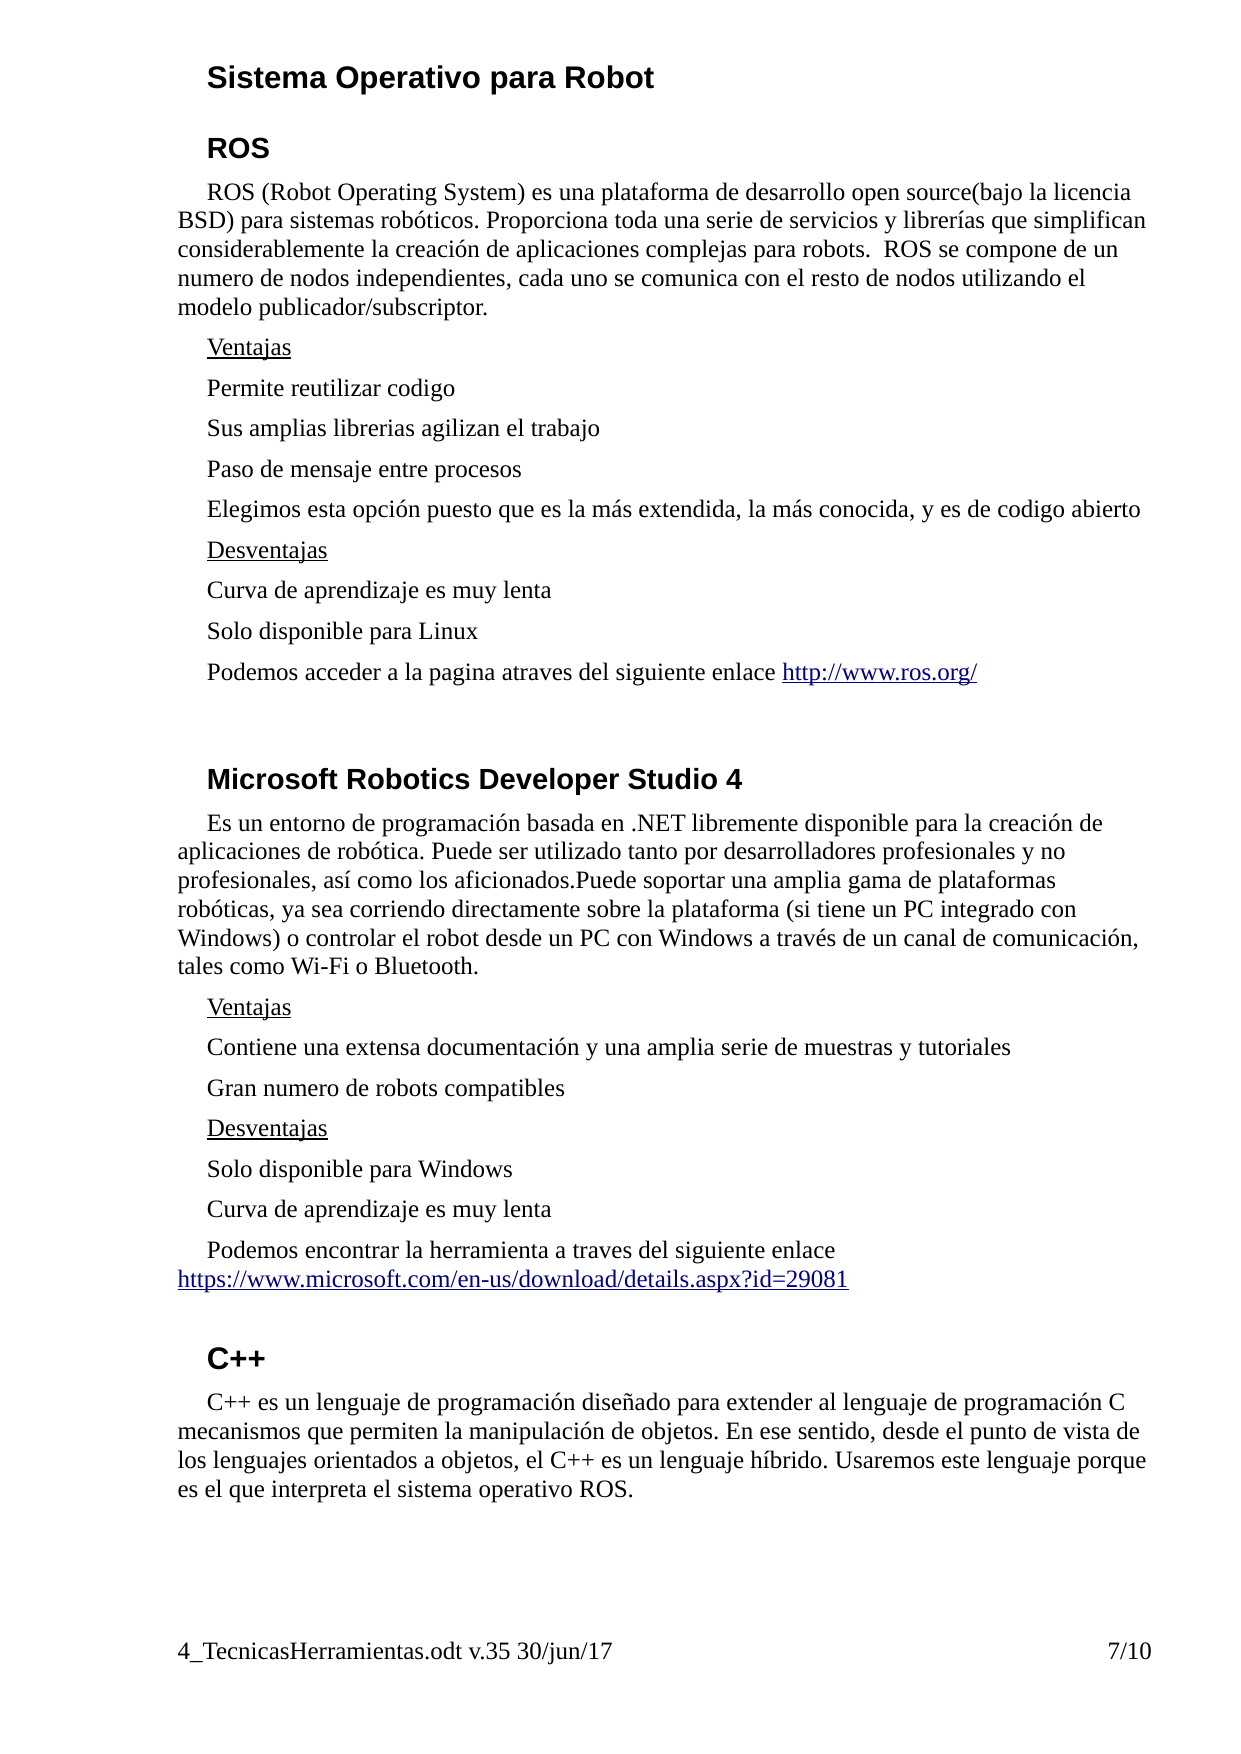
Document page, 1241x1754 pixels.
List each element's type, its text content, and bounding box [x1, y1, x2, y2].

text Ventajas [177, 332, 1152, 361]
text Contiene una extensa documentación y una amplia serie de muestras y tutoriales [177, 1032, 1152, 1061]
text Es un entorno de programación basada en .NET libremente disponible para la creación de aplicaciones de robótica. Puede ser utilizado tanto por desarrolladores profesionales y no profesionales, así como los aficionados.Puede soportar una amplia gama de plataformas robóticas, ya sea corriendo directamente sobre la plataforma (si tiene un PC integrado con Windows) o controlar el robot desde un PC con Windows a través de un canal de comunicación, tales como Wi-Fi o Bluetooth. [177, 808, 1152, 980]
text Solo disponible para Windows [177, 1154, 1152, 1183]
text Paso de mensaje entre procesos [177, 454, 1152, 483]
text Ventajas [177, 992, 1152, 1021]
subtitle C++ [207, 1340, 1152, 1376]
text ROS (Robot Operating System) es una plataforma de desarrollo open source(bajo la licencia BSD) para sistemas robóticos. Proporciona toda una serie de servicios y librerías que simplifican considerablemente la creación de aplicaciones complejas para robots. ROS se compone de un numero de nodos independientes, cada uno se comunica con el resto de nodos utilizando el modelo publicador/subscriptor. [177, 177, 1152, 321]
subtitle Microsoft Robotics Developer Studio 4 [207, 762, 1152, 796]
text Podemos acceder a la pagina atraves del siguiente enlace http://www.ros.org/ [177, 657, 1152, 685]
text C++ es un lenguaje de programación diseñado para extender al lenguaje de programación C mecanismos que permiten la manipulación de objetos. En ese sentido, desde el punto de vista de los lenguajes orientados a objetos, el C++ es un lenguaje híbrido. Usaremos este lenguaje porque es el que interpreta el sistema operativo ROS. [177, 1387, 1152, 1502]
text Podemos encontrar la herramienta a traves del siguiente enlace https://www.microsoft.com/en-us/download/details.aspx?id=29081 [177, 1235, 1152, 1293]
text Gran numero de robots compatibles [177, 1073, 1152, 1102]
text Sus amplias librerias agilizan el trabajo [177, 413, 1152, 442]
text Curva de aprendizaje es muy lenta [177, 576, 1152, 604]
text Desventajas [177, 535, 1152, 564]
text Curva de aprendizaje es muy lenta [177, 1194, 1152, 1223]
text Permite reutilizar codigo [177, 373, 1152, 402]
subtitle ROS [207, 132, 1152, 165]
text Elegimos esta opción puesto que es la más extendida, la más conocida, y es de codigo abierto [177, 494, 1152, 523]
subtitle Sistema Operativo para Robot [207, 59, 1152, 95]
text Desventajas [177, 1113, 1152, 1142]
text Solo disponible para Linux [177, 616, 1152, 645]
